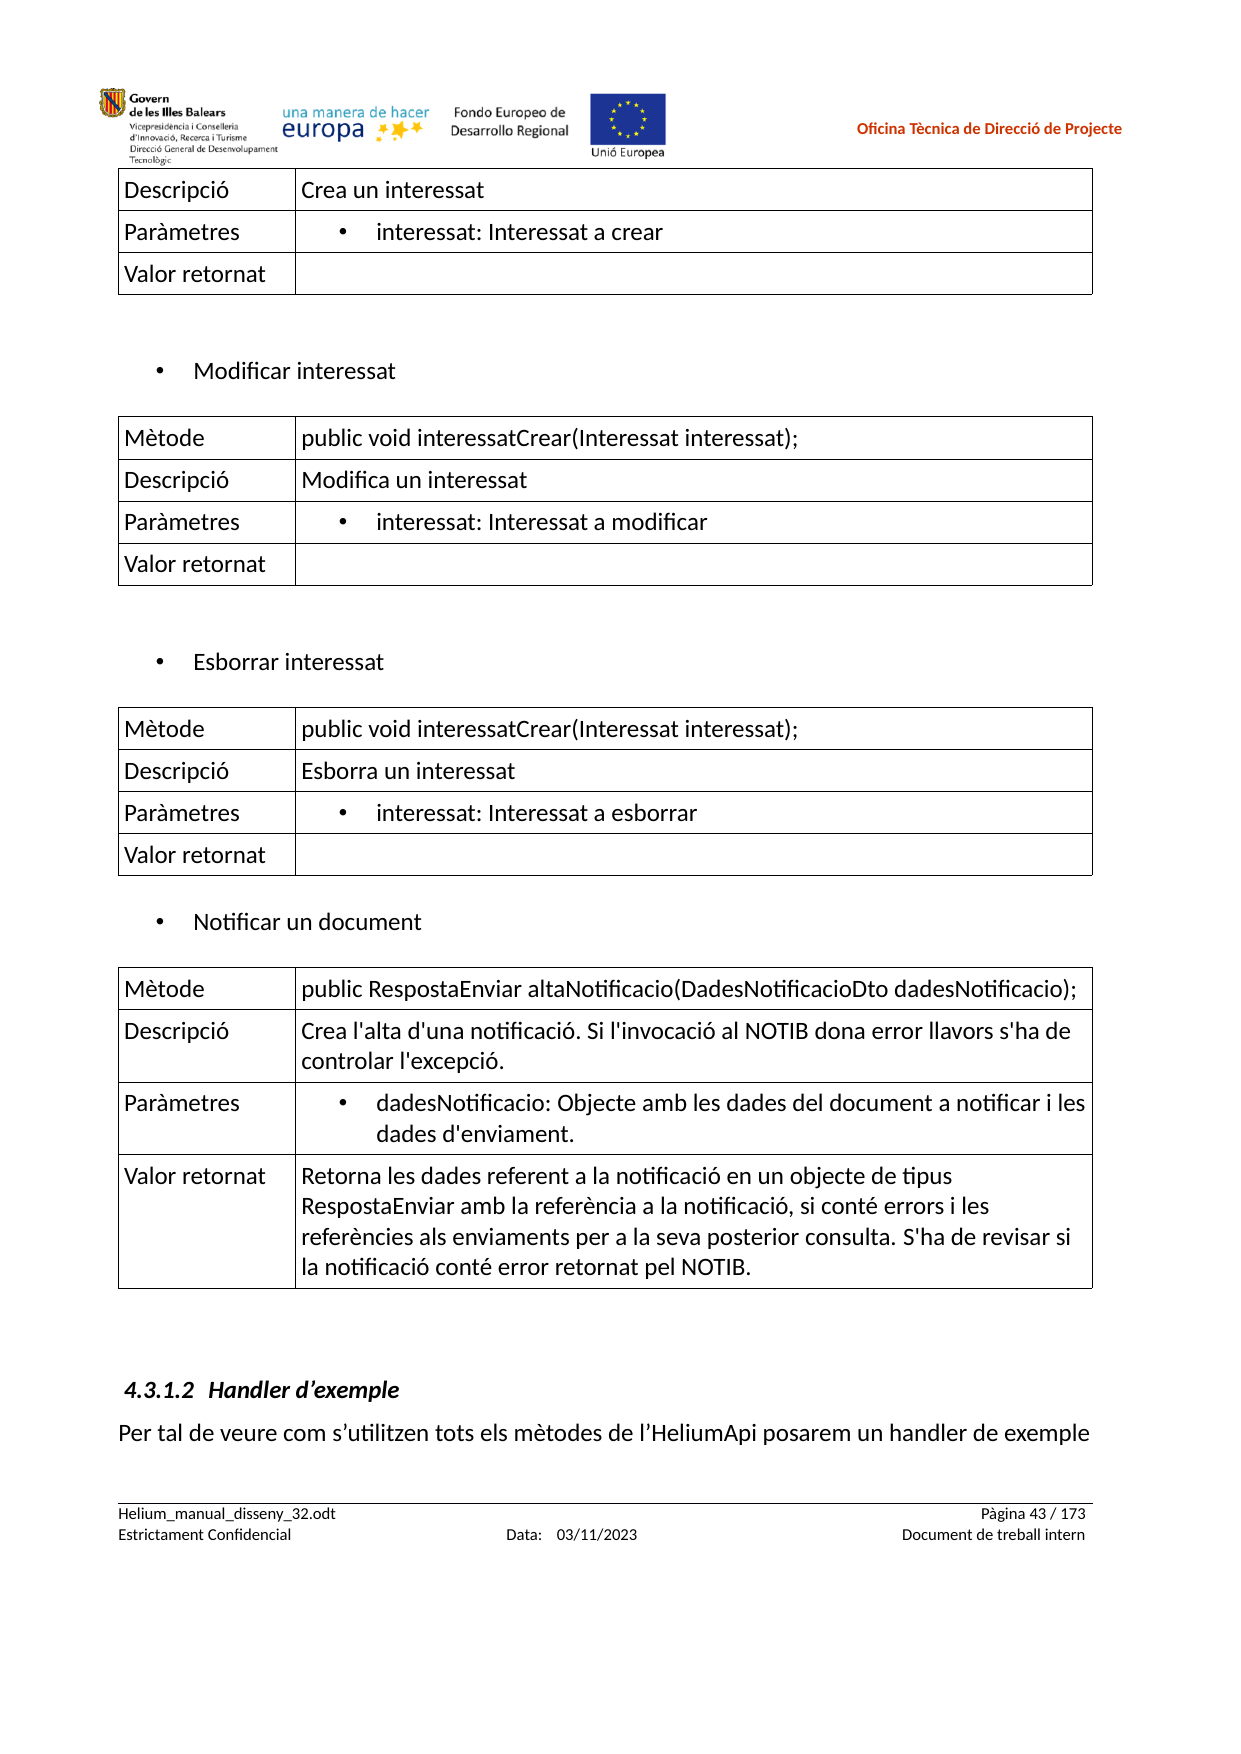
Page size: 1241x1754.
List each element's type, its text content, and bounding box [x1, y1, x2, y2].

table_cell Esborra un interessat [296, 750, 1092, 791]
table_header public void interessatCrear(Interessat interessat); [296, 417, 1092, 458]
table_cell Valor retornat [119, 834, 295, 875]
table_cell [296, 544, 1092, 585]
table_cell Descripció [119, 460, 295, 501]
table_cell Valor retornat [119, 1155, 295, 1288]
picture [99, 87, 668, 166]
text Per tal de veure com s’utilitzen tots els mètodes de l’HeliumApi posarem un handler de exemple [118, 1417, 1122, 1447]
list Esborrar interessat [156, 646, 1122, 676]
table_cell Valor retornat [119, 253, 295, 294]
table_cell Modifica un interessat [296, 460, 1092, 501]
table_cell Crea l'alta d'una notificació. Si l'invocació al NOTIB dona error llavors s'ha de controlar l'excepció. [296, 1010, 1092, 1082]
list Modificar interessat [156, 355, 1122, 386]
table_cell [296, 834, 1092, 875]
table_cell Descripció [119, 750, 295, 791]
table_cell [296, 253, 1092, 294]
subtitle Handler d’exemple [118, 1374, 1122, 1404]
table_cell Paràmetres [119, 792, 295, 833]
table_cell Valor retornat [119, 544, 295, 585]
table_cell Paràmetres [119, 502, 295, 543]
table_cell interessat: Interessat a crear [296, 211, 1092, 252]
table_cell Descripció [119, 1010, 295, 1082]
table_cell Paràmetres [119, 1083, 295, 1154]
table_header public RespostaEnviar altaNotificacio(DadesNotificacioDto dadesNotificacio); [296, 968, 1092, 1009]
table_cell Paràmetres [119, 211, 295, 252]
table_cell interessat: Interessat a esborrar [296, 792, 1092, 833]
table_cell dadesNotificacio: Objecte amb les dades del document a notificar i les dades d'enviament. [296, 1083, 1092, 1154]
table_cell interessat: Interessat a modificar [296, 502, 1092, 543]
list Notificar un document [156, 906, 1122, 936]
table_header Mètode [119, 417, 295, 458]
table_header Mètode [119, 968, 295, 1009]
table_cell Descripció [119, 169, 295, 210]
table_header Mètode [119, 708, 295, 749]
table_header public void interessatCrear(Interessat interessat); [296, 708, 1092, 749]
table_cell Retorna les dades referent a la notificació en un objecte de tipus RespostaEnviar amb la referència a la notificació, si conté errors i les referències als enviaments per a la seva posterior consulta. S'ha de revisar si la notificació conté error retornat pel NOTIB. [296, 1155, 1092, 1288]
table_cell Crea un interessat [296, 169, 1092, 210]
